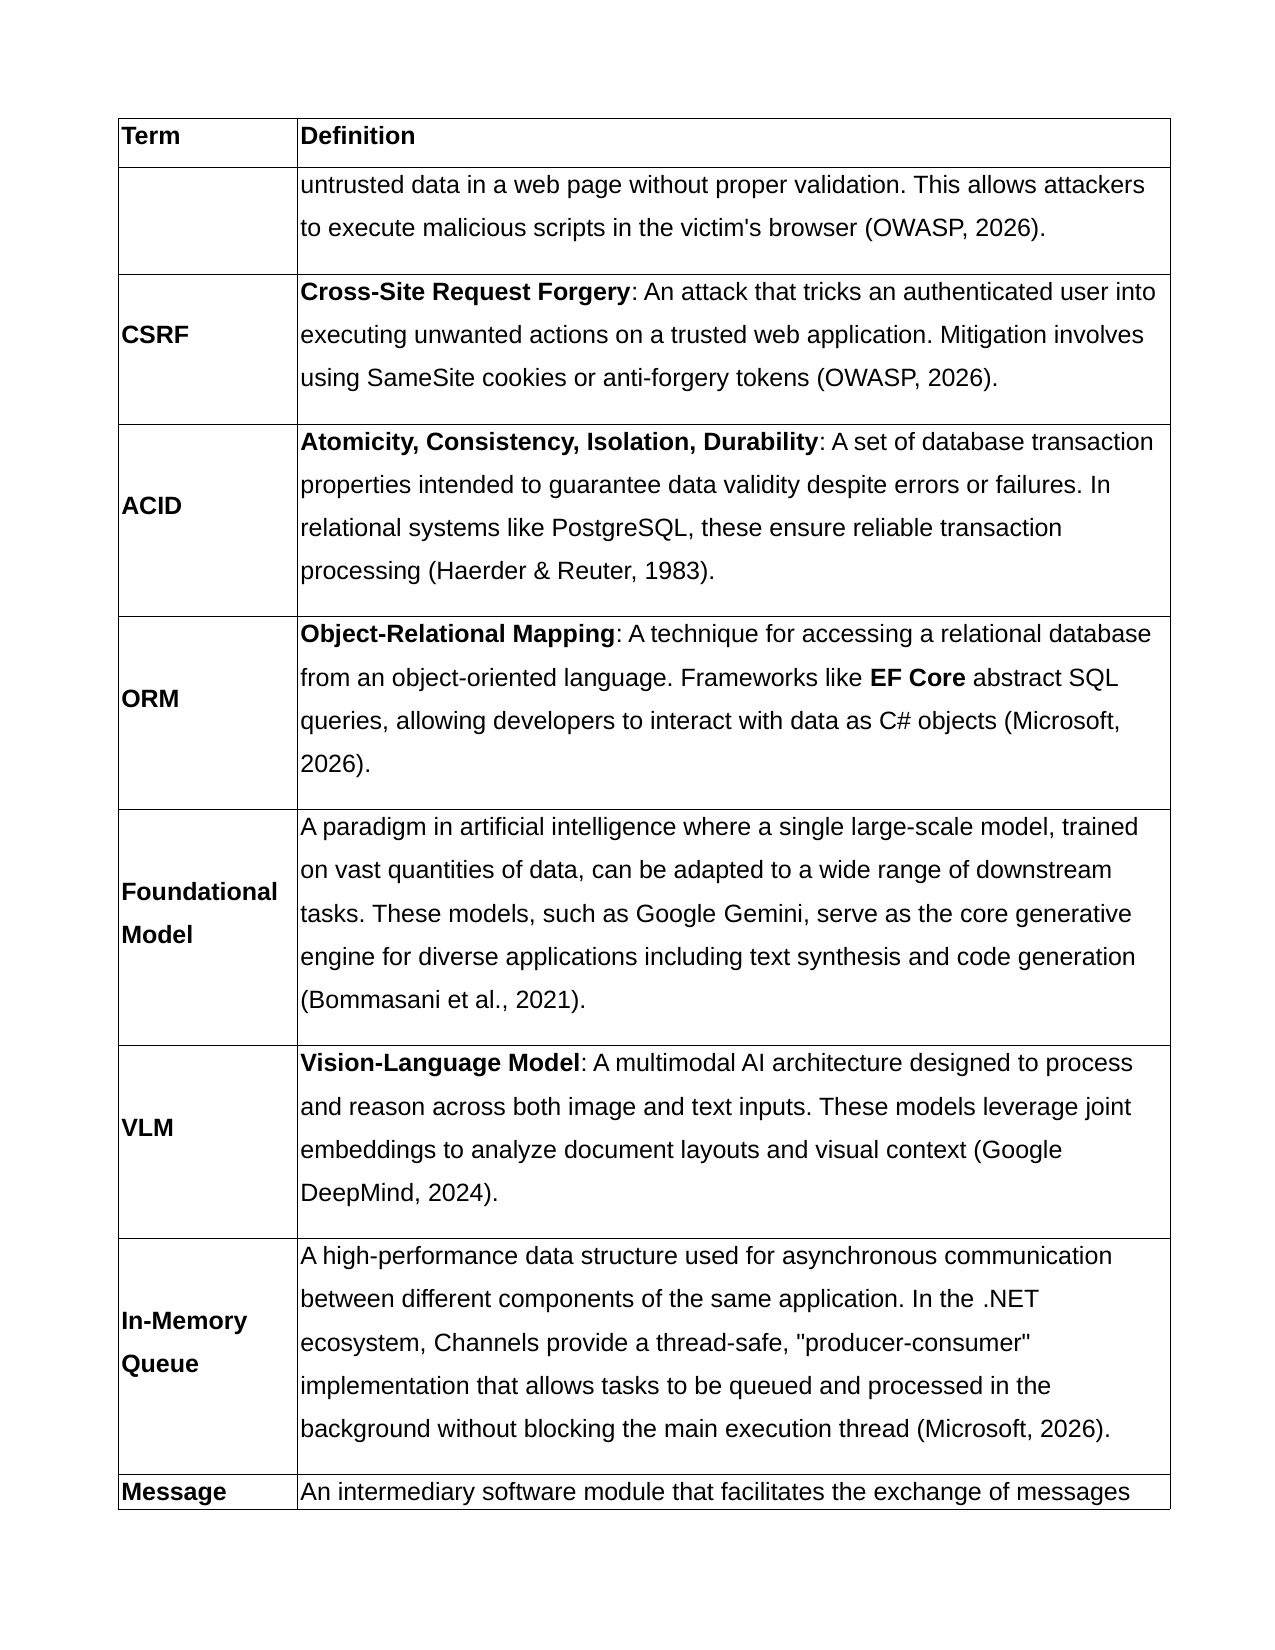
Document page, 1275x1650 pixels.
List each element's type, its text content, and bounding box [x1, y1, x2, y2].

table_cell Object-Relational Mapping: A technique for accessing a relational database from an object-oriented language. Frameworks like EF Core abstract SQL queries, allowing developers to interact with data as C# objects (Microsoft, 2026). [298, 617, 1170, 809]
table_cell [119, 168, 297, 274]
table_cell A high-performance data structure used for asynchronous communication between different components of the same application. In the .NET ecosystem, Channels provide a thread-safe, "producer-consumer" implementation that allows tasks to be queued and processed in the background without blocking the main execution thread (Microsoft, 2026). [298, 1239, 1170, 1474]
table_cell ORM [119, 617, 297, 809]
table_cell An intermediary software module that facilitates the exchange of messages [298, 1475, 1170, 1509]
table_cell CSRF [119, 275, 297, 423]
table_cell Message [119, 1475, 297, 1509]
table_cell VLM [119, 1046, 297, 1238]
table_cell Atomicity, Consistency, Isolation, Durability: A set of database transaction properties intended to guarantee data validity despite errors or failures. In relational systems like PostgreSQL, these ensure reliable transaction processing (Haerder & Reuter, 1983). [298, 425, 1170, 616]
table_cell A paradigm in artificial intelligence where a single large-scale model, trained on vast quantities of data, can be adapted to a wide range of downstream tasks. These models, such as Google Gemini, serve as the core generative engine for diverse applications including text synthesis and code generation (Bommasani et al., 2021). [298, 810, 1170, 1045]
table_cell In-Memory Queue [119, 1239, 297, 1474]
table_cell untrusted data in a web page without proper validation. This allows attackers to execute malicious scripts in the victim's browser (OWASP, 2026). [298, 168, 1170, 274]
table_header Term [119, 119, 297, 167]
table_header Definition [298, 119, 1170, 167]
table_cell Foundational Model [119, 810, 297, 1045]
table_cell Cross-Site Request Forgery: An attack that tricks an authenticated user into executing unwanted actions on a trusted web application. Mitigation involves using SameSite cookies or anti-forgery tokens (OWASP, 2026). [298, 275, 1170, 423]
table_cell ACID [119, 425, 297, 616]
table_cell Vision-Language Model: A multimodal AI architecture designed to process and reason across both image and text inputs. These models leverage joint embeddings to analyze document layouts and visual context (Google DeepMind, 2024). [298, 1046, 1170, 1238]
